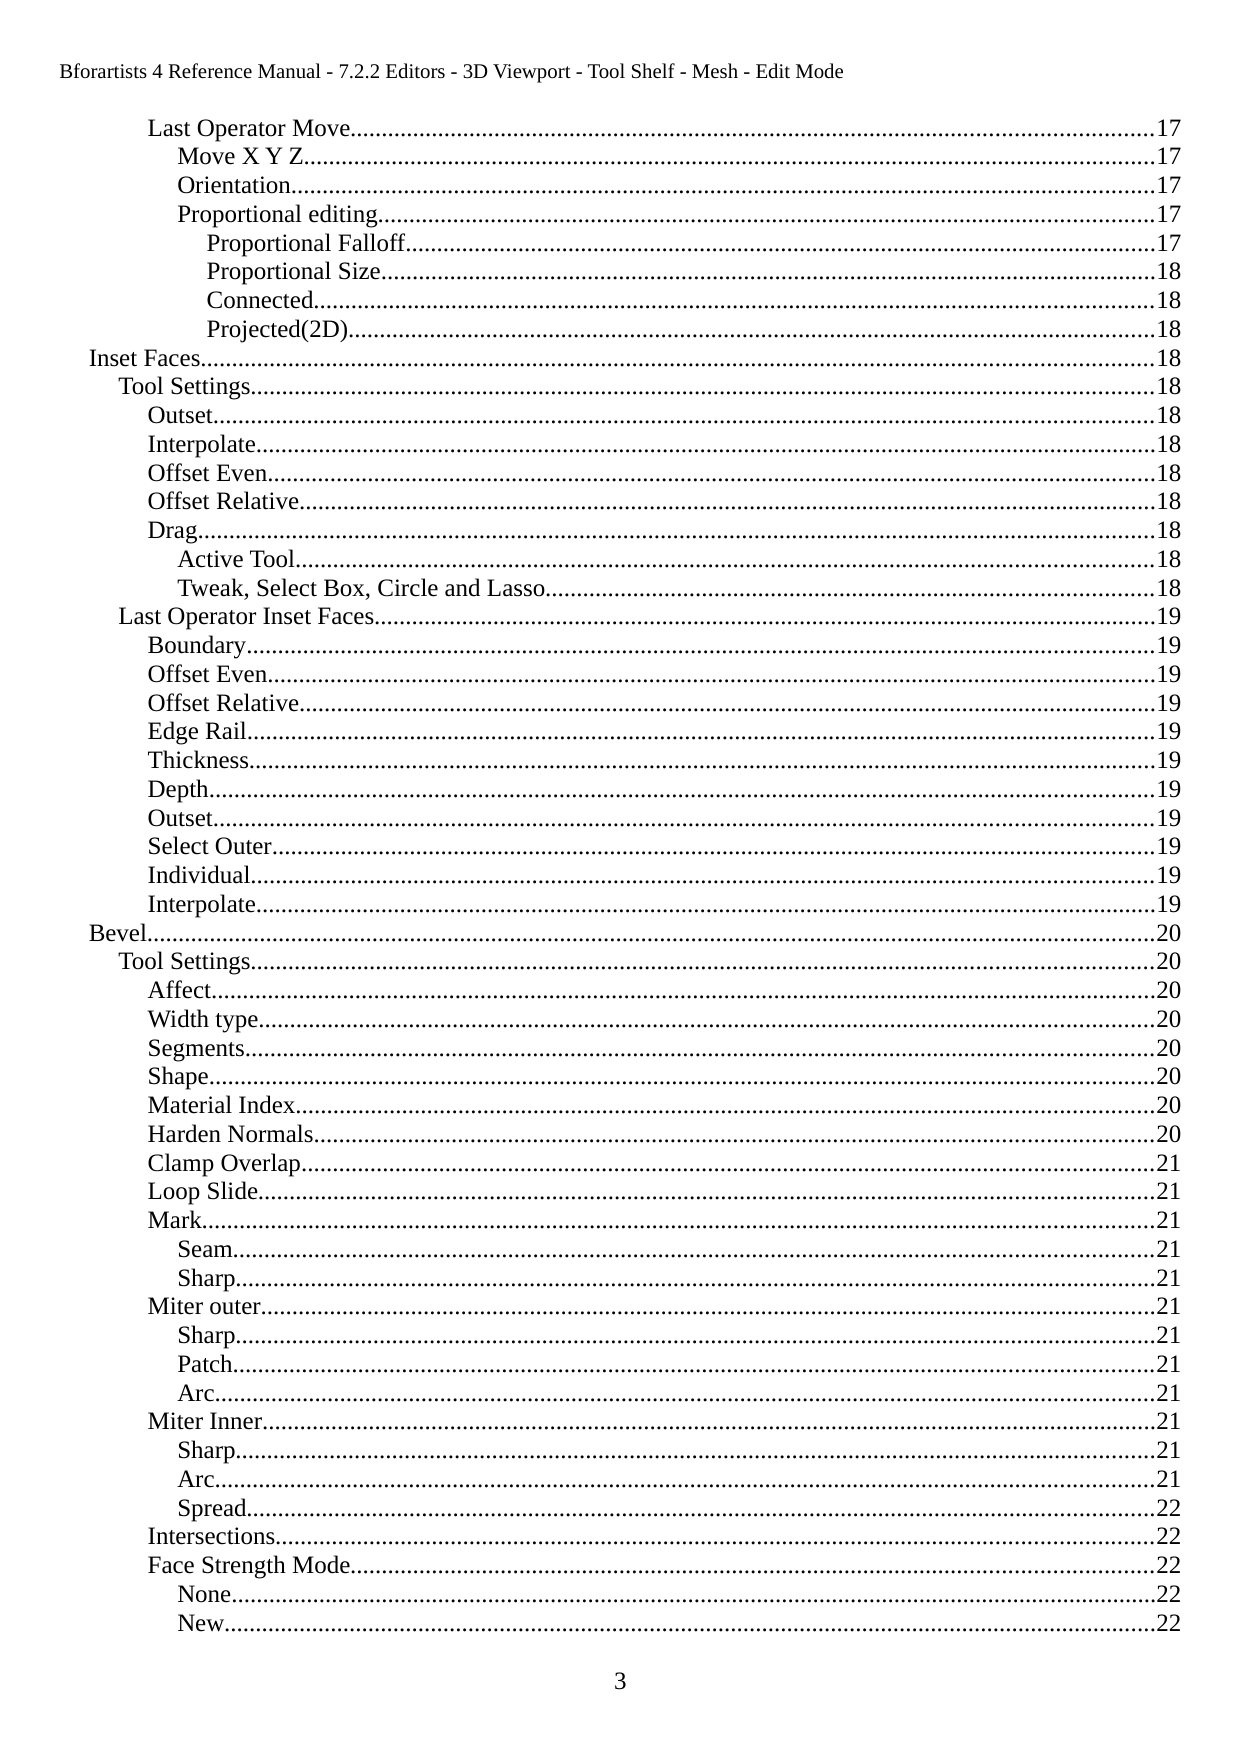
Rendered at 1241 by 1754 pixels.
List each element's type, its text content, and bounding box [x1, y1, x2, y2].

text Clamp Overlap 21 [147, 1148, 1181, 1176]
text Miter Inner 21 [147, 1406, 1181, 1435]
text Interpolate 18 [147, 429, 1181, 458]
text Tool Settings 20 [118, 946, 1181, 975]
text Thickness 19 [147, 745, 1181, 774]
text Arc 21 [177, 1464, 1181, 1493]
text Material Index 20 [147, 1090, 1181, 1119]
text Proportional Falloff 17 [206, 228, 1181, 256]
text Proportional Size 18 [206, 256, 1181, 285]
text Patch 21 [177, 1349, 1181, 1378]
text Connected 18 [206, 285, 1181, 314]
text Individual 19 [147, 860, 1181, 889]
text Projected(2D) 18 [206, 314, 1181, 343]
text Mark 21 [147, 1205, 1181, 1234]
text Loop Slide 21 [147, 1176, 1181, 1205]
text Harden Normals 20 [147, 1119, 1181, 1148]
text Face Strength Mode 22 [147, 1550, 1181, 1579]
text Interpolate 19 [147, 889, 1181, 918]
text None 22 [177, 1579, 1181, 1608]
text Orientation 17 [177, 170, 1181, 199]
text Sharp 21 [177, 1320, 1181, 1349]
text Affect 20 [147, 975, 1181, 1004]
text Tweak, Select Box, Circle and Lasso 18 [177, 573, 1181, 601]
text Last Operator Move 17 [147, 113, 1181, 141]
text Proportional editing 17 [177, 199, 1181, 228]
text Shape 20 [147, 1061, 1181, 1090]
text Drag 18 [147, 515, 1181, 544]
text Tool Settings 18 [118, 371, 1181, 400]
text Sharp 21 [177, 1263, 1181, 1291]
text Boundary 19 [147, 630, 1181, 659]
text Offset Even 18 [147, 458, 1181, 486]
text Seam 21 [177, 1234, 1181, 1263]
text Bevel 20 [88, 918, 1181, 946]
text Depth 19 [147, 774, 1181, 803]
text Select Outer 19 [147, 831, 1181, 860]
text Outset 18 [147, 400, 1181, 429]
text Offset Relative 19 [147, 688, 1181, 716]
text Move X Y Z 17 [177, 141, 1181, 170]
text Segments 20 [147, 1033, 1181, 1061]
text Last Operator Inset Faces 19 [118, 601, 1181, 630]
text Intersections 22 [147, 1521, 1181, 1550]
text Edge Rail 19 [147, 716, 1181, 745]
text Active Tool 18 [177, 544, 1181, 573]
text Offset Even 19 [147, 659, 1181, 688]
text Miter outer 21 [147, 1291, 1181, 1320]
text Offset Relative 18 [147, 486, 1181, 515]
text Arc 21 [177, 1378, 1181, 1406]
text New 22 [177, 1608, 1181, 1636]
text Outset 19 [147, 803, 1181, 831]
text Width type 20 [147, 1004, 1181, 1033]
text Sharp 21 [177, 1435, 1181, 1464]
text Inset Faces 18 [88, 343, 1181, 371]
text Spread 22 [177, 1493, 1181, 1521]
